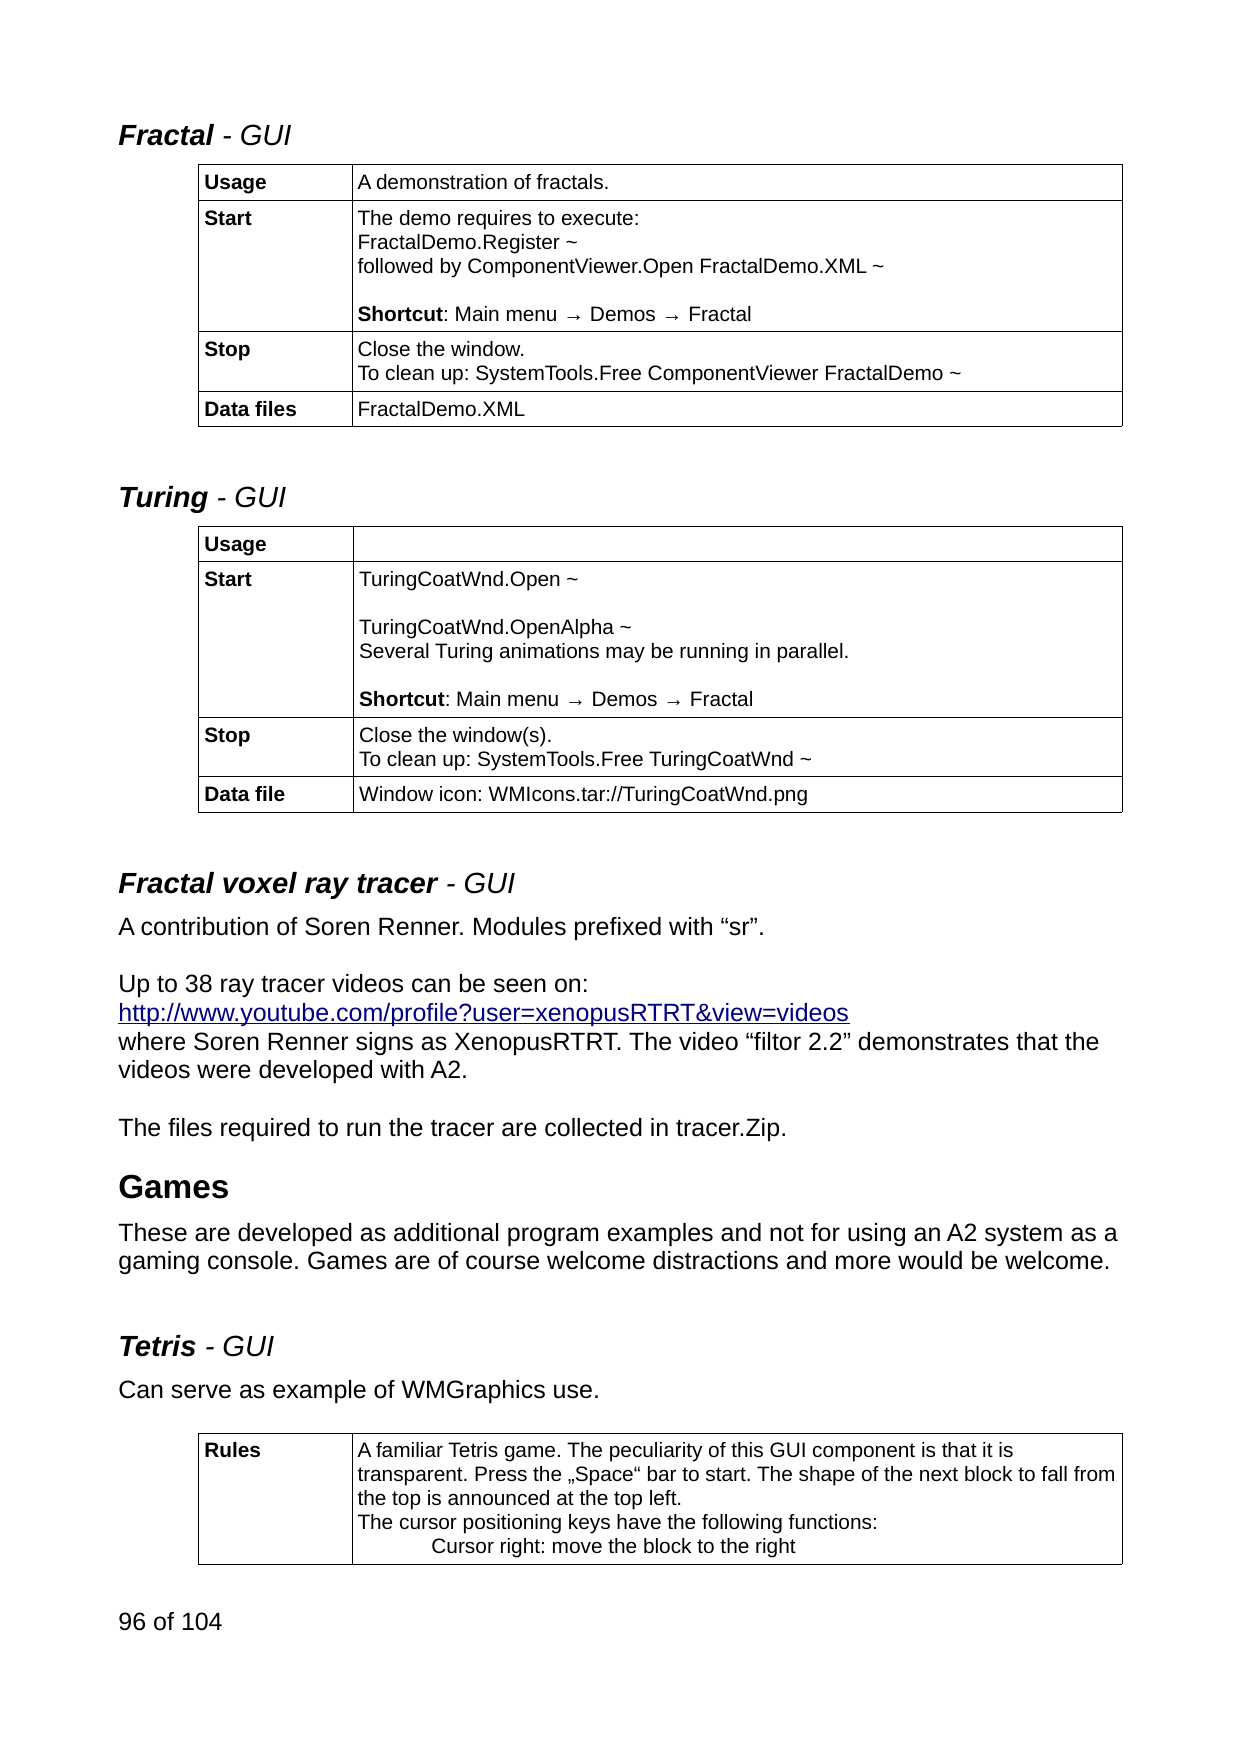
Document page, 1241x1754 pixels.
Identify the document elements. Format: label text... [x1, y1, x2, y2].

table_cell The demo requires to execute: FractalDemo.Register ~ followed by ComponentViewer.Open FractalDemo.XML ~ Shortcut: Main menu → Demos → Fractal [353, 201, 1122, 331]
table_cell Close the window. To clean up: SystemTools.Free ComponentViewer FractalDemo ~ [353, 332, 1122, 391]
table_header [354, 527, 1122, 561]
table_header A demonstration of fractals. [353, 165, 1122, 200]
table_cell Close the window(s). To clean up: SystemTools.Free TuringCoatWnd ~ [354, 718, 1122, 776]
table_cell Window icon: WMIcons.tar://TuringCoatWnd.png [354, 777, 1122, 812]
table_header Usage [199, 165, 352, 200]
table_cell Data file [199, 777, 353, 812]
subtitle Fractal voxel ray tracer - GUI [118, 866, 1122, 899]
subtitle Tetris - GUI [118, 1329, 1122, 1362]
table_header Usage [199, 527, 353, 561]
table_cell Start [199, 201, 352, 331]
text Up to 38 ray tracer videos can be seen on: [118, 969, 1122, 998]
table_cell TuringCoatWnd.Open ~ TuringCoatWnd.OpenAlpha ~ Several Turing animations may be running in parallel. Shortcut: Main menu → Demos → Fractal [354, 562, 1122, 717]
text The files required to run the tracer are collected in tracer.Zip. [118, 1113, 1122, 1142]
text These are developed as additional program examples and not for using an A2 system as a gaming console. Games are of course welcome distractions and more would be welcome. [118, 1218, 1122, 1275]
text http://www.youtube.com/profile?user=xenopusRTRT&view=videos [118, 998, 1122, 1027]
table_cell Data files [199, 392, 352, 426]
table_cell FractalDemo.XML [353, 392, 1122, 426]
table_cell Stop [199, 332, 352, 391]
subtitle Turing - GUI [118, 480, 1122, 513]
subtitle Fractal - GUI [118, 118, 1122, 152]
table_cell Start [199, 562, 353, 717]
text A contribution of Soren Renner. Modules prefixed with “sr”. [118, 912, 1122, 940]
table_header Rules [199, 1434, 352, 1564]
subtitle Games [118, 1167, 1122, 1205]
text where Soren Renner signs as XenopusRTRT. The video “filtor 2.2” demonstrates that the videos were developed with A2. [118, 1027, 1122, 1084]
table_header A familiar Tetris game. The peculiarity of this GUI component is that it is transparent. Press the „Space“ bar to start. The shape of the next block to fall from the top is announced at the top left. The cursor positioning keys have the following functions: Cursor right: move the block to the right [353, 1434, 1122, 1564]
text Can serve as example of WMGraphics use. [118, 1375, 1122, 1404]
table_cell Stop [199, 718, 353, 776]
